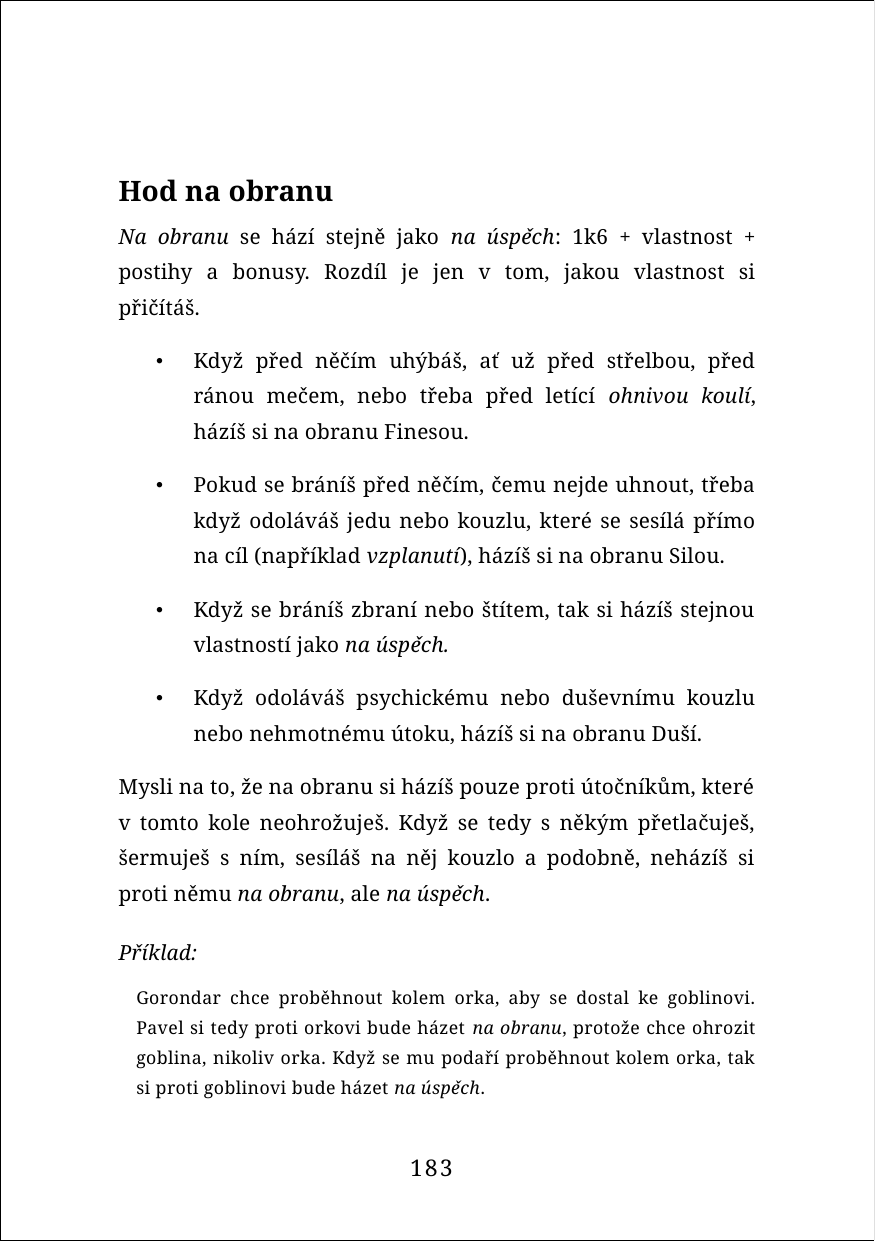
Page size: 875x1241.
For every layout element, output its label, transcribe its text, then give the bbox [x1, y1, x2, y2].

list Když se bráníš zbraní nebo štítem, tak si házíš stejnou vlastností jako na úspěch. [156, 595, 756, 659]
text Mysli na to, že na obranu si házíš pouze proti útočníkům, které v tomto kole neohrožuješ. Když se tedy s někým přetlačuješ, šermuješ s ním, sesíláš na něj kouzlo a podobně, neházíš si proti němu na obranu, ale na úspěch. [118, 772, 756, 907]
text Na obranu se hází stejně jako na úspěch: 1k6 + vlastnost + postihy a bonusy. Rozdíl je jen v tom, jakou vlastnost si přičítáš. [118, 222, 756, 321]
subtitle Hod na obranu [118, 172, 756, 210]
text Příklad: [118, 938, 756, 966]
text Gorondar chce proběhnout kolem orka, aby se dostal ke goblinovi. Pavel si tedy proti orkovi bude házet na obranu, protože chce ohrozit goblina, nikoliv orka. Když se mu podaří proběhnout kolem orka, tak si proti goblinovi bude házet na úspěch. [136, 985, 756, 1100]
list Když před něčím uhýbáš, ať už před střelbou, před ránou mečem, nebo třeba před letící ohnivou koulí, házíš si na obranu Finesou. [156, 346, 756, 446]
list Pokud se bráníš před něčím, čemu nejde uhnout, třeba když odoláváš jedu nebo kouzlu, které se sesílá přímo na cíl (například vzplanutí), házíš si na obranu Silou. [156, 470, 756, 570]
list Když odoláváš psychickému nebo duševnímu kouzlu nebo nehmotnému útoku, házíš si na obranu Duší. [156, 683, 756, 747]
